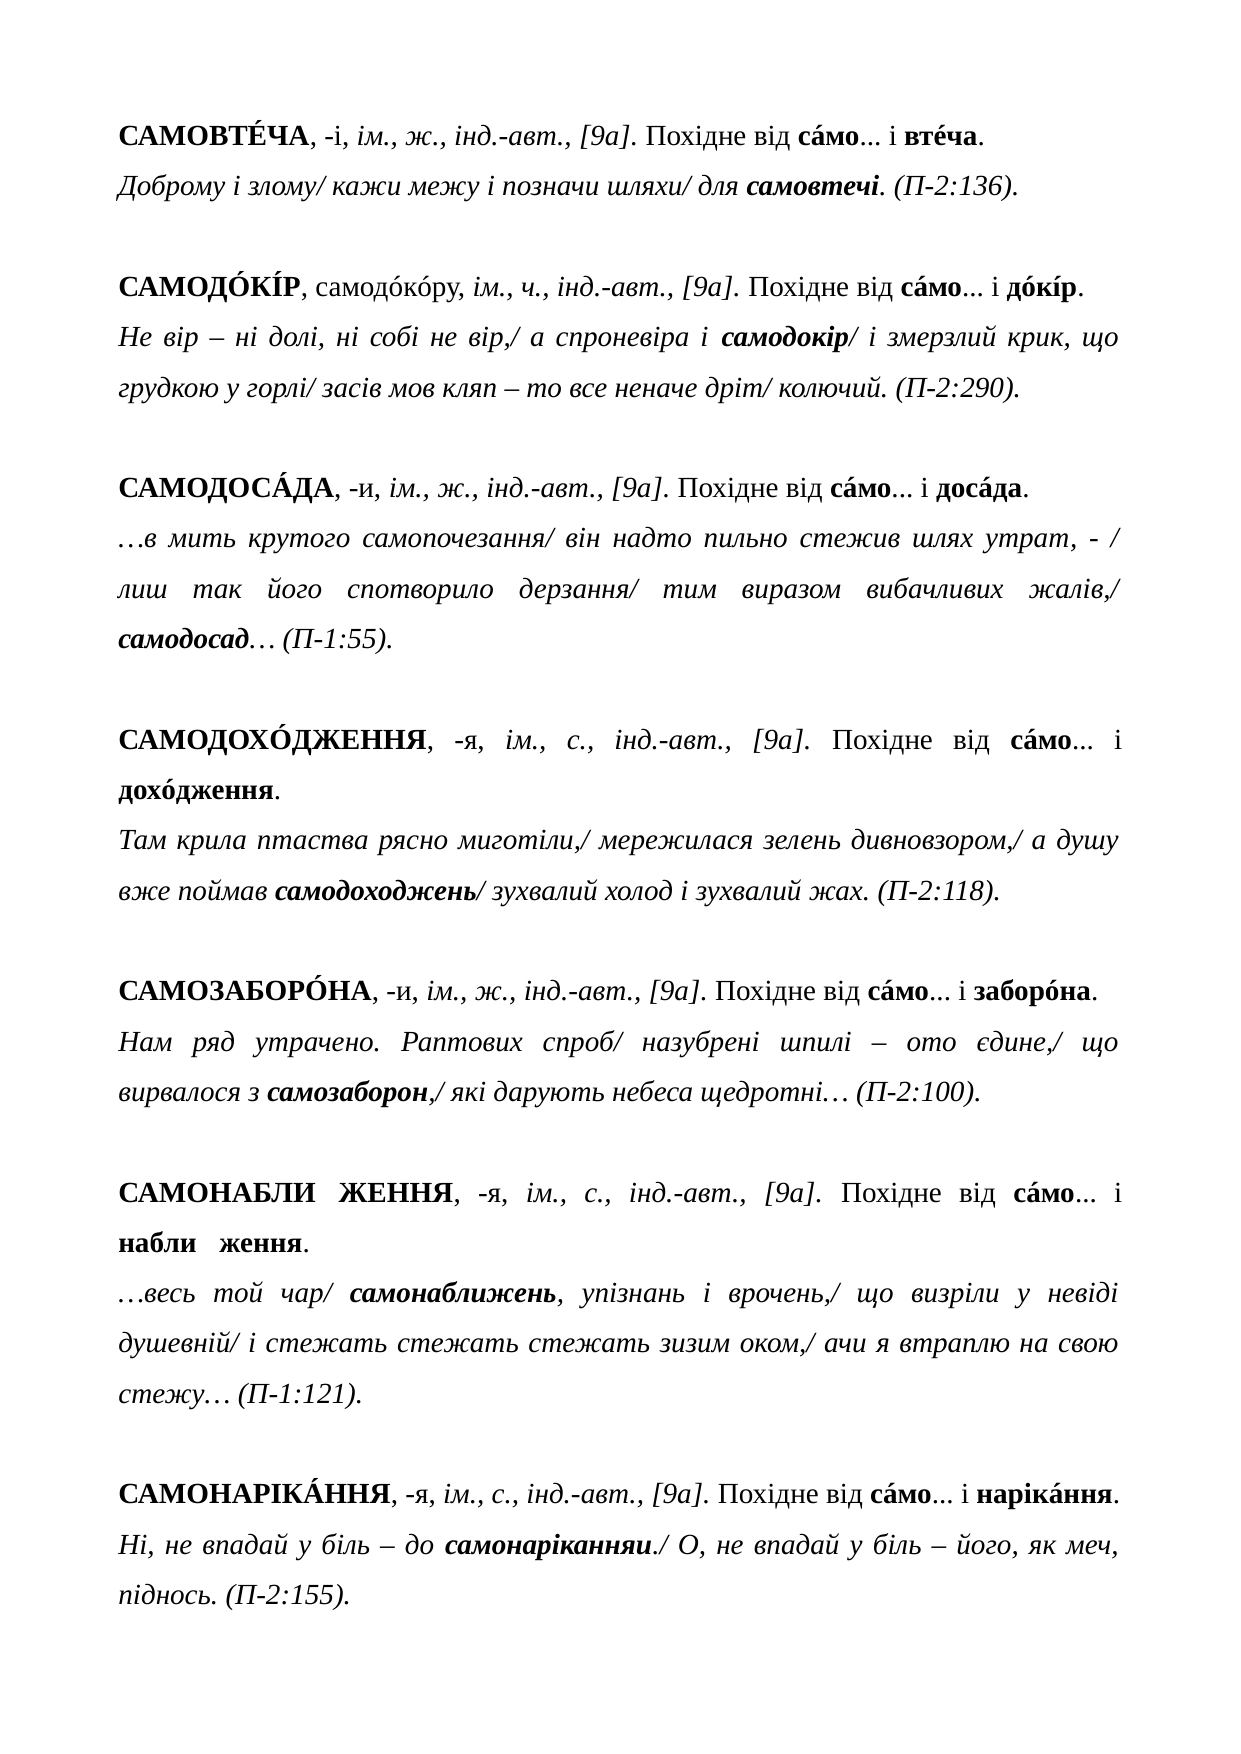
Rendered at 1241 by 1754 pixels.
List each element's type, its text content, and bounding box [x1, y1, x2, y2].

text Самонарікáння, -я, ім., с., інд.-авт., [9а]. Похідне від сáмо... і нарікáння. [118, 1477, 1122, 1510]
text Не вір – ні долі, ні собі не вір,/ а спроневіра і самодокір/ і змерзлий крик, що грудкою у горлі/ засів мов кляп – то все неначе дріт/ колючий. (П-2:290). [118, 319, 1122, 403]
text Самонаближення, -я, ім., с., інд.-авт., [9а]. Похідне від сáмо... і наближення. [118, 1175, 1122, 1258]
text Самовтéча, -і, ім., ж., інд.-авт., [9а]. Похідне від сáмо... і втéча. [118, 118, 1122, 152]
text Самозаборóна, -и, ім., ж., інд.-авт., [9а]. Похідне від сáмо... і заборóна. [118, 973, 1122, 1007]
text Самодóкíр, самодóкóру, ім., ч., інд.-авт., [9а]. Похідне від сáмо... і дóкíр. [118, 269, 1122, 303]
text Самодосáда, -и, ім., ж., інд.-авт., [9а]. Похідне від сáмо... і досáда. [118, 470, 1122, 504]
text …в мить крутого самопочезання/ він надто пильно стежив шлях утрат, - / лиш так його спотворило дерзання/ тим виразом вибачливих жалів,/ самодосад… (П-1:55). [118, 521, 1122, 655]
text Доброму і злому/ кажи межу і позначи шляхи/ для самовтечі. (П-2:136). [118, 168, 1122, 202]
text Самодохóдження, -я, ім., с., інд.-авт., [9а]. Похідне від сáмо... і дохóдження. [118, 722, 1122, 806]
text …весь той чар/ самонаближень, упізнань і врочень,/ що визріли у невіді душевній/ і стежать стежать стежать зизим оком,/ ачи я втраплю на свою стежу… (П-1:121). [118, 1275, 1122, 1409]
text Нам ряд утрачено. Раптових спроб/ назубрені шпилі – ото єдине,/ що вирвалося з самозаборон,/ які дарують небеса щедротні… (П-2:100). [118, 1024, 1122, 1108]
text Там крила птаства рясно миготіли,/ мережилася зелень дивновзором,/ а душу вже поймав самодоходжень/ зухвалий холод і зухвалий жах. (П-2:118). [118, 822, 1122, 906]
text Ні, не впадай у біль – до самонаріканняи./ О, не впадай у біль – його, як меч, піднось. (П-2:155). [118, 1527, 1122, 1611]
